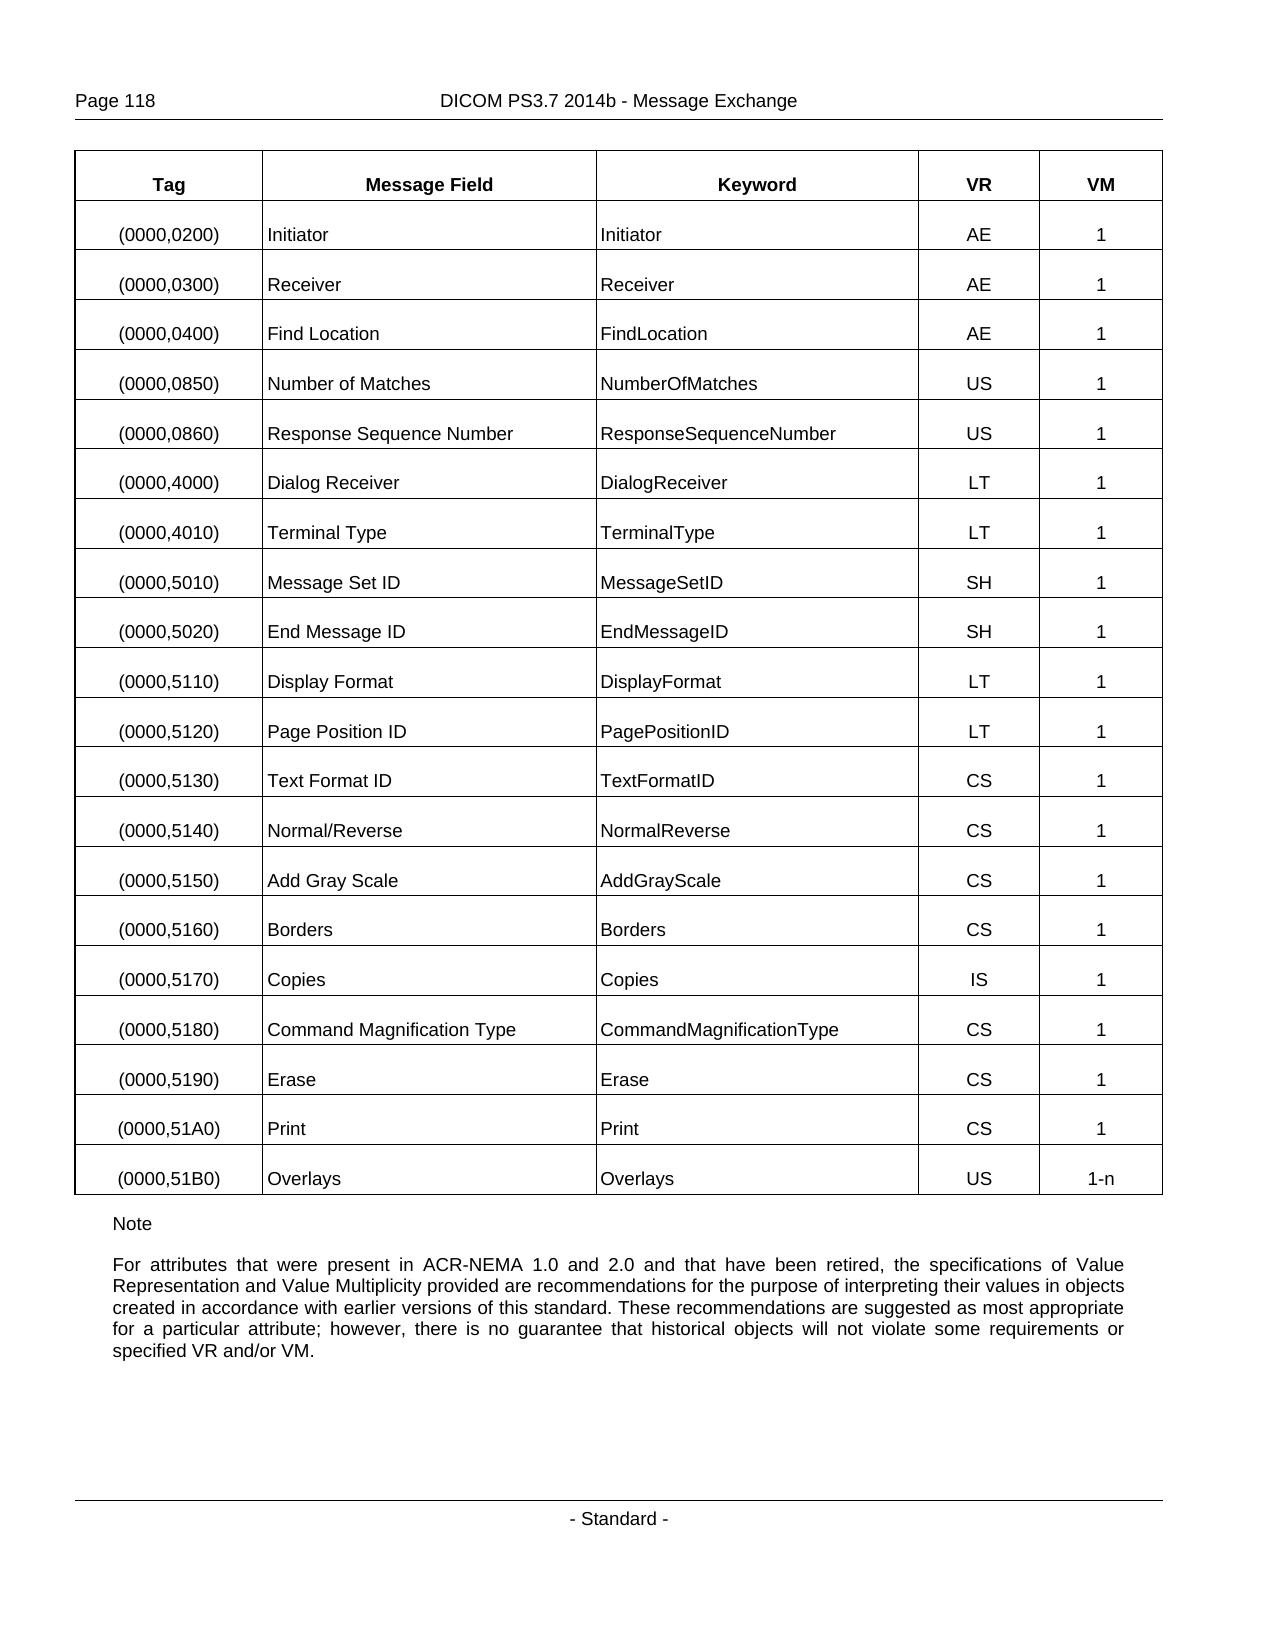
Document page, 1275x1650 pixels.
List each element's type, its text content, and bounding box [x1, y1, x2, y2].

table_cell Response Sequence Number [263, 400, 596, 448]
table_cell 1 [1040, 996, 1162, 1044]
table_cell Normal/Reverse [263, 797, 596, 846]
table_cell Erase [597, 1045, 918, 1094]
table_cell Text Format ID [263, 747, 596, 796]
table_cell (0000,5180) [76, 996, 262, 1044]
table_cell (0000,0860) [76, 400, 262, 448]
table_header VR [919, 151, 1039, 200]
table_cell Borders [263, 896, 596, 945]
table_cell CS [919, 847, 1039, 895]
table_cell 1 [1040, 250, 1162, 299]
table_cell Receiver [597, 250, 918, 299]
table_cell DialogReceiver [597, 449, 918, 498]
table_cell Receiver [263, 250, 596, 299]
table_cell Overlays [597, 1145, 918, 1193]
table_cell PagePositionID [597, 698, 918, 746]
table_cell EndMessageID [597, 598, 918, 647]
table_cell 1 [1040, 1095, 1162, 1144]
table_cell US [919, 1145, 1039, 1193]
table_cell CS [919, 1095, 1039, 1144]
table_cell (0000,51A0) [76, 1095, 262, 1144]
table_cell AE [919, 201, 1039, 249]
table_cell (0000,5150) [76, 847, 262, 895]
table_cell (0000,51B0) [76, 1145, 262, 1193]
table_header Message Field [263, 151, 596, 200]
table_cell 1 [1040, 201, 1162, 249]
table_cell (0000,5140) [76, 797, 262, 846]
table_cell CS [919, 996, 1039, 1044]
table_cell CS [919, 797, 1039, 846]
table_cell 1 [1040, 797, 1162, 846]
table_cell CS [919, 747, 1039, 796]
table_header Tag [76, 151, 262, 200]
table_cell Copies [597, 946, 918, 995]
table_cell Command Magnification Type [263, 996, 596, 1044]
table_cell 1 [1040, 946, 1162, 995]
table_cell NormalReverse [597, 797, 918, 846]
table_cell DisplayFormat [597, 648, 918, 697]
table_cell (0000,5120) [76, 698, 262, 746]
table_cell Terminal Type [263, 499, 596, 547]
table_cell SH [919, 549, 1039, 597]
table_cell SH [919, 598, 1039, 647]
table_cell LT [919, 449, 1039, 498]
table_cell 1-n [1040, 1145, 1162, 1193]
table_cell 1 [1040, 698, 1162, 746]
table_cell AddGrayScale [597, 847, 918, 895]
table_cell (0000,5170) [76, 946, 262, 995]
table_cell 1 [1040, 648, 1162, 697]
table_cell Print [263, 1095, 596, 1144]
table_cell AE [919, 300, 1039, 349]
table_cell Number of Matches [263, 350, 596, 398]
table_cell (0000,5020) [76, 598, 262, 647]
table_cell 1 [1040, 847, 1162, 895]
table_cell 1 [1040, 449, 1162, 498]
table_cell (0000,0850) [76, 350, 262, 398]
text For attributes that were present in ACR-NEMA 1.0 and 2.0 and that have been retired, the specifications of Value Representation and Value Multiplicity provided are recommendations for the purpose of interpreting their values in objects created in accordance with earlier versions of this standard. These recommendations are suggested as most appropriate for a particular attribute; however, there is no guarantee that historical objects will not violate some requirements or specified VR and/or VM. [112, 1253, 1125, 1361]
table_cell Dialog Receiver [263, 449, 596, 498]
table_cell Initiator [263, 201, 596, 249]
table_cell AE [919, 250, 1039, 299]
table_cell 1 [1040, 499, 1162, 547]
table_cell (0000,5010) [76, 549, 262, 597]
table_cell 1 [1040, 1045, 1162, 1094]
table_cell (0000,0200) [76, 201, 262, 249]
table_cell 1 [1040, 400, 1162, 448]
table_cell Display Format [263, 648, 596, 697]
table_cell CommandMagnificationType [597, 996, 918, 1044]
table_cell CS [919, 1045, 1039, 1094]
table_cell MessageSetID [597, 549, 918, 597]
table_cell TerminalType [597, 499, 918, 547]
table_cell Print [597, 1095, 918, 1144]
table_cell Copies [263, 946, 596, 995]
table_cell LT [919, 648, 1039, 697]
table_cell FindLocation [597, 300, 918, 349]
table_cell ResponseSequenceNumber [597, 400, 918, 448]
table_cell (0000,5110) [76, 648, 262, 697]
table_cell Borders [597, 896, 918, 945]
table_cell LT [919, 698, 1039, 746]
table_cell Add Gray Scale [263, 847, 596, 895]
table_header VM [1040, 151, 1162, 200]
table_cell (0000,5190) [76, 1045, 262, 1094]
table_cell 1 [1040, 896, 1162, 945]
table_cell 1 [1040, 300, 1162, 349]
table_cell End Message ID [263, 598, 596, 647]
table_cell (0000,0300) [76, 250, 262, 299]
table_cell 1 [1040, 549, 1162, 597]
table_cell 1 [1040, 598, 1162, 647]
table_cell Find Location [263, 300, 596, 349]
table_cell CS [919, 896, 1039, 945]
table_cell Overlays [263, 1145, 596, 1193]
table_header Keyword [597, 151, 918, 200]
table_cell 1 [1040, 350, 1162, 398]
table_cell 1 [1040, 747, 1162, 796]
table_cell (0000,4000) [76, 449, 262, 498]
text Note [112, 1213, 1125, 1235]
table_cell Initiator [597, 201, 918, 249]
table_cell NumberOfMatches [597, 350, 918, 398]
table_cell TextFormatID [597, 747, 918, 796]
table_cell (0000,0400) [76, 300, 262, 349]
table_cell US [919, 400, 1039, 448]
table_cell US [919, 350, 1039, 398]
table_cell LT [919, 499, 1039, 547]
table_cell IS [919, 946, 1039, 995]
table_cell (0000,5160) [76, 896, 262, 945]
table_cell Message Set ID [263, 549, 596, 597]
table_cell Page Position ID [263, 698, 596, 746]
table_cell (0000,4010) [76, 499, 262, 547]
table_cell Erase [263, 1045, 596, 1094]
table_cell (0000,5130) [76, 747, 262, 796]
